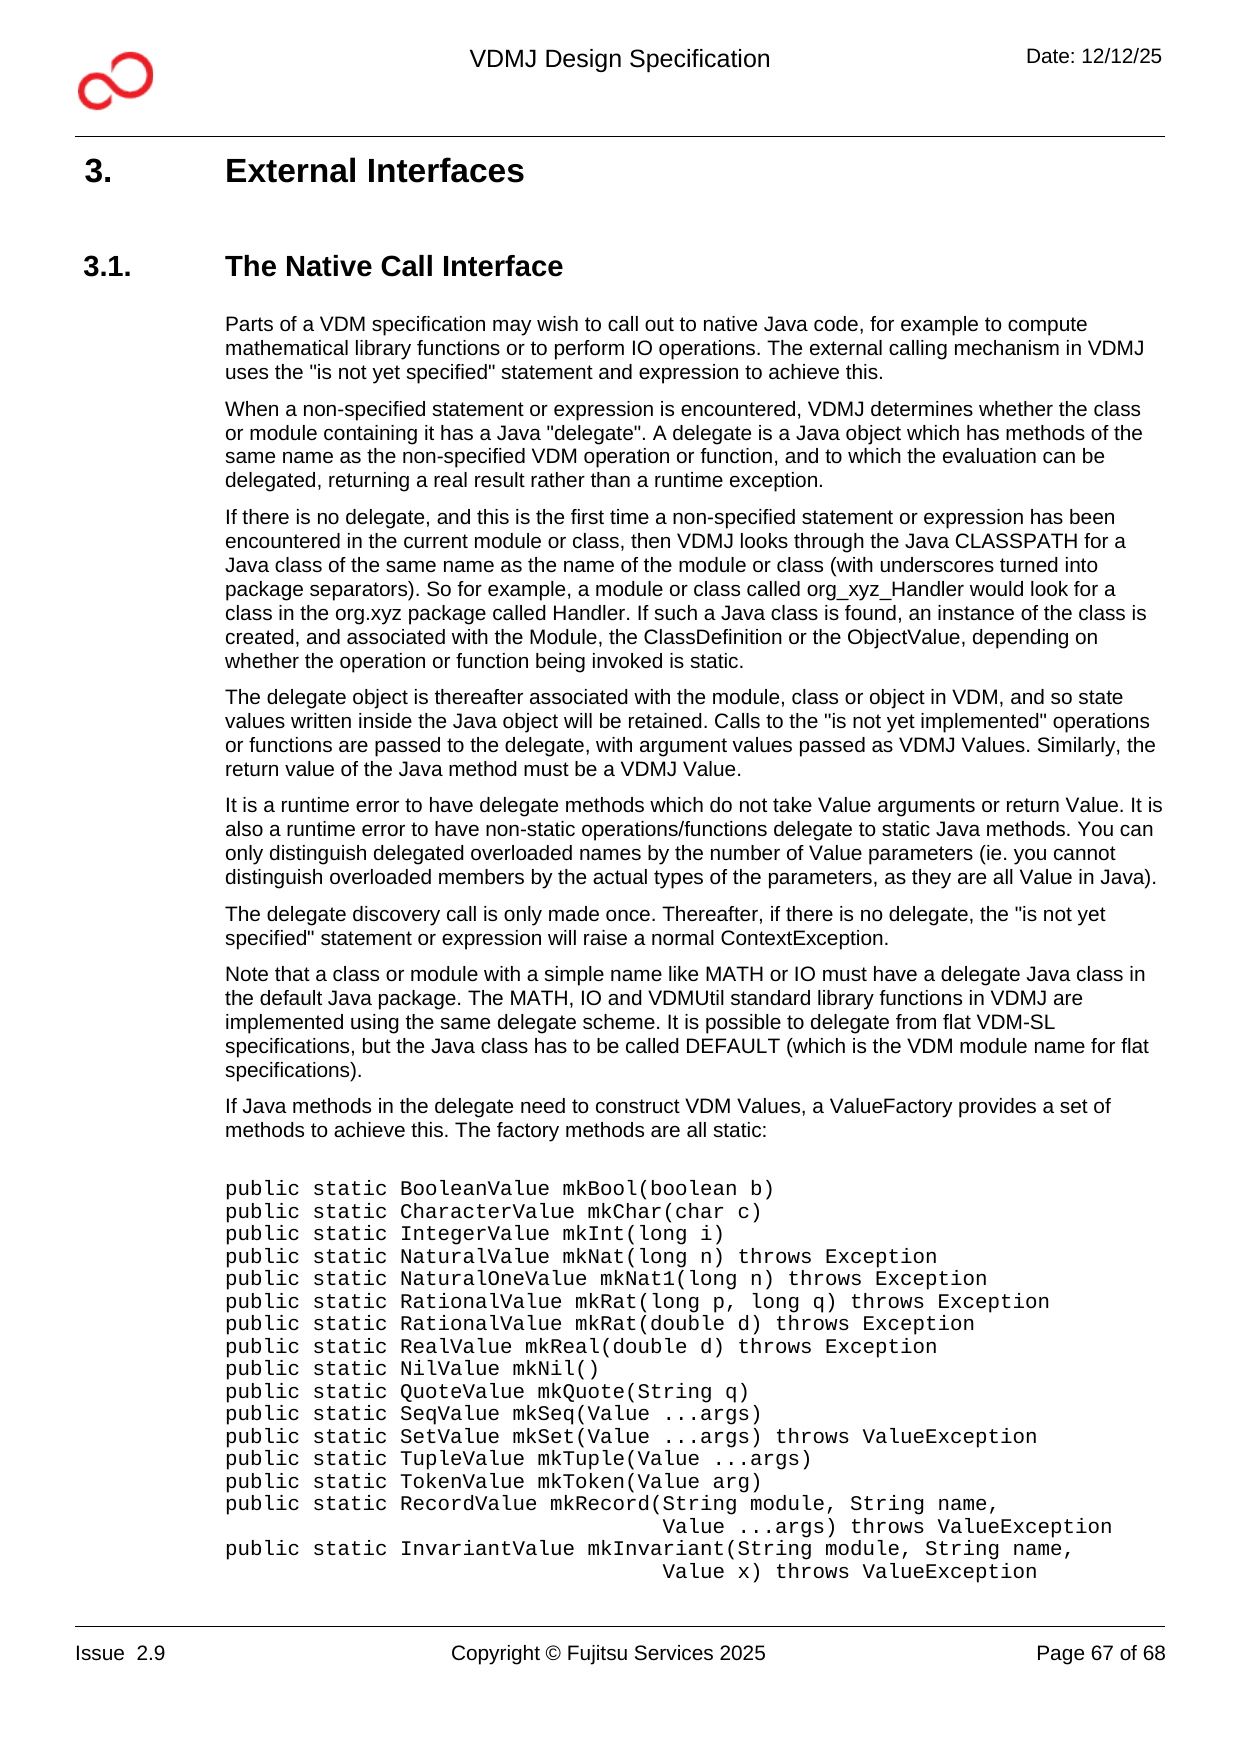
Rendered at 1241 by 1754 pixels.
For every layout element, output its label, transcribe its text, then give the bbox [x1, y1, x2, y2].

text It is a runtime error to have delegate methods which do not take Value arguments or return Value. It is also a runtime error to have non-static operations/functions delegate to static Java methods. You can only distinguish delegated overloaded names by the number of Value parameters (ie. you cannot distinguish overloaded members by the actual types of the parameters, as they are all Value in Java). [225, 794, 1165, 889]
text If Java methods in the delegate need to construct VDM Values, a ValueFactory provides a set of methods to achieve this. The factory methods are all static: [225, 1095, 1165, 1143]
text The delegate object is thereafter associated with the module, class or object in VDM, and so state values written inside the Java object will be retained. Calls to the "is not yet implemented" operations or functions are passed to the delegate, with argument values passed as VDMJ Values. Similarly, the return value of the Java method must be a VDMJ Value. [225, 685, 1165, 781]
subtitle External Interfaces [75, 152, 1165, 190]
text If there is no delegate, and this is the first time a non-specified statement or expression has been encountered in the current module or class, then VDMJ looks through the Java CLASSPATH for a Java class of the same name as the name of the module or class (with underscores turned into package separators). So for example, a module or class called org_xyz_Handler would look for a class in the org.xyz package called Handler. If such a Java class is found, an instance of the class is created, and associated with the Module, the ClassDefinition or the ObjectValue, depending on whether the operation or function being invoked is static. [225, 505, 1165, 673]
text When a non-specified statement or expression is encountered, VDMJ determines whether the class or module containing it has a Java "delegate". A delegate is a Java object which has methods of the same name as the non-specified VDM operation or function, and to which the evaluation can be delegated, returning a real result rather than a runtime exception. [225, 397, 1165, 493]
picture [78, 44, 153, 120]
text Note that a class or module with a simple name like MATH or IO must have a delegate Java class in the default Java package. The MATH, IO and VDMUtil standard library functions in VDMJ are implemented using the same delegate scheme. It is possible to delegate from flat VDM-SL specifications, but the Java class has to be called DEFAULT (which is the VDM module name for flat specifications). [225, 962, 1165, 1082]
subtitle The Native Call Interface [75, 250, 1165, 282]
text public static BooleanValue mkBool(boolean b) public static CharacterValue mkChar(char c) public static IntegerValue mkInt(long i) public static NaturalValue mkNat(long n) throws Exception public static NaturalOneValue mkNat1(long n) throws Exception public static RationalValue mkRat(long p, long q) throws Exception public static RationalValue mkRat(double d) throws Exception public static RealValue mkReal(double d) throws Exception public static NilValue mkNil() public static QuoteValue mkQuote(String q) public static SeqValue mkSeq(Value ...args) public static SetValue mkSet(Value ...args) throws ValueException public static TupleValue mkTuple(Value ...args) public static TokenValue mkToken(Value arg) public static RecordValue mkRecord(String module, String name, Value ...args) throws ValueException public static InvariantValue mkInvariant(String module, String name, Value x) throws ValueException [225, 1155, 1165, 1583]
text Parts of a VDM specification may wish to call out to native Java code, for example to compute mathematical library functions or to perform IO operations. The external calling mechanism in VDMJ uses the "is not yet specified" statement and expression to achieve this. [225, 312, 1165, 384]
text The delegate discovery call is only made once. Thereafter, if there is no delegate, the "is not yet specified" statement or expression will raise a normal ContextException. [225, 902, 1165, 950]
